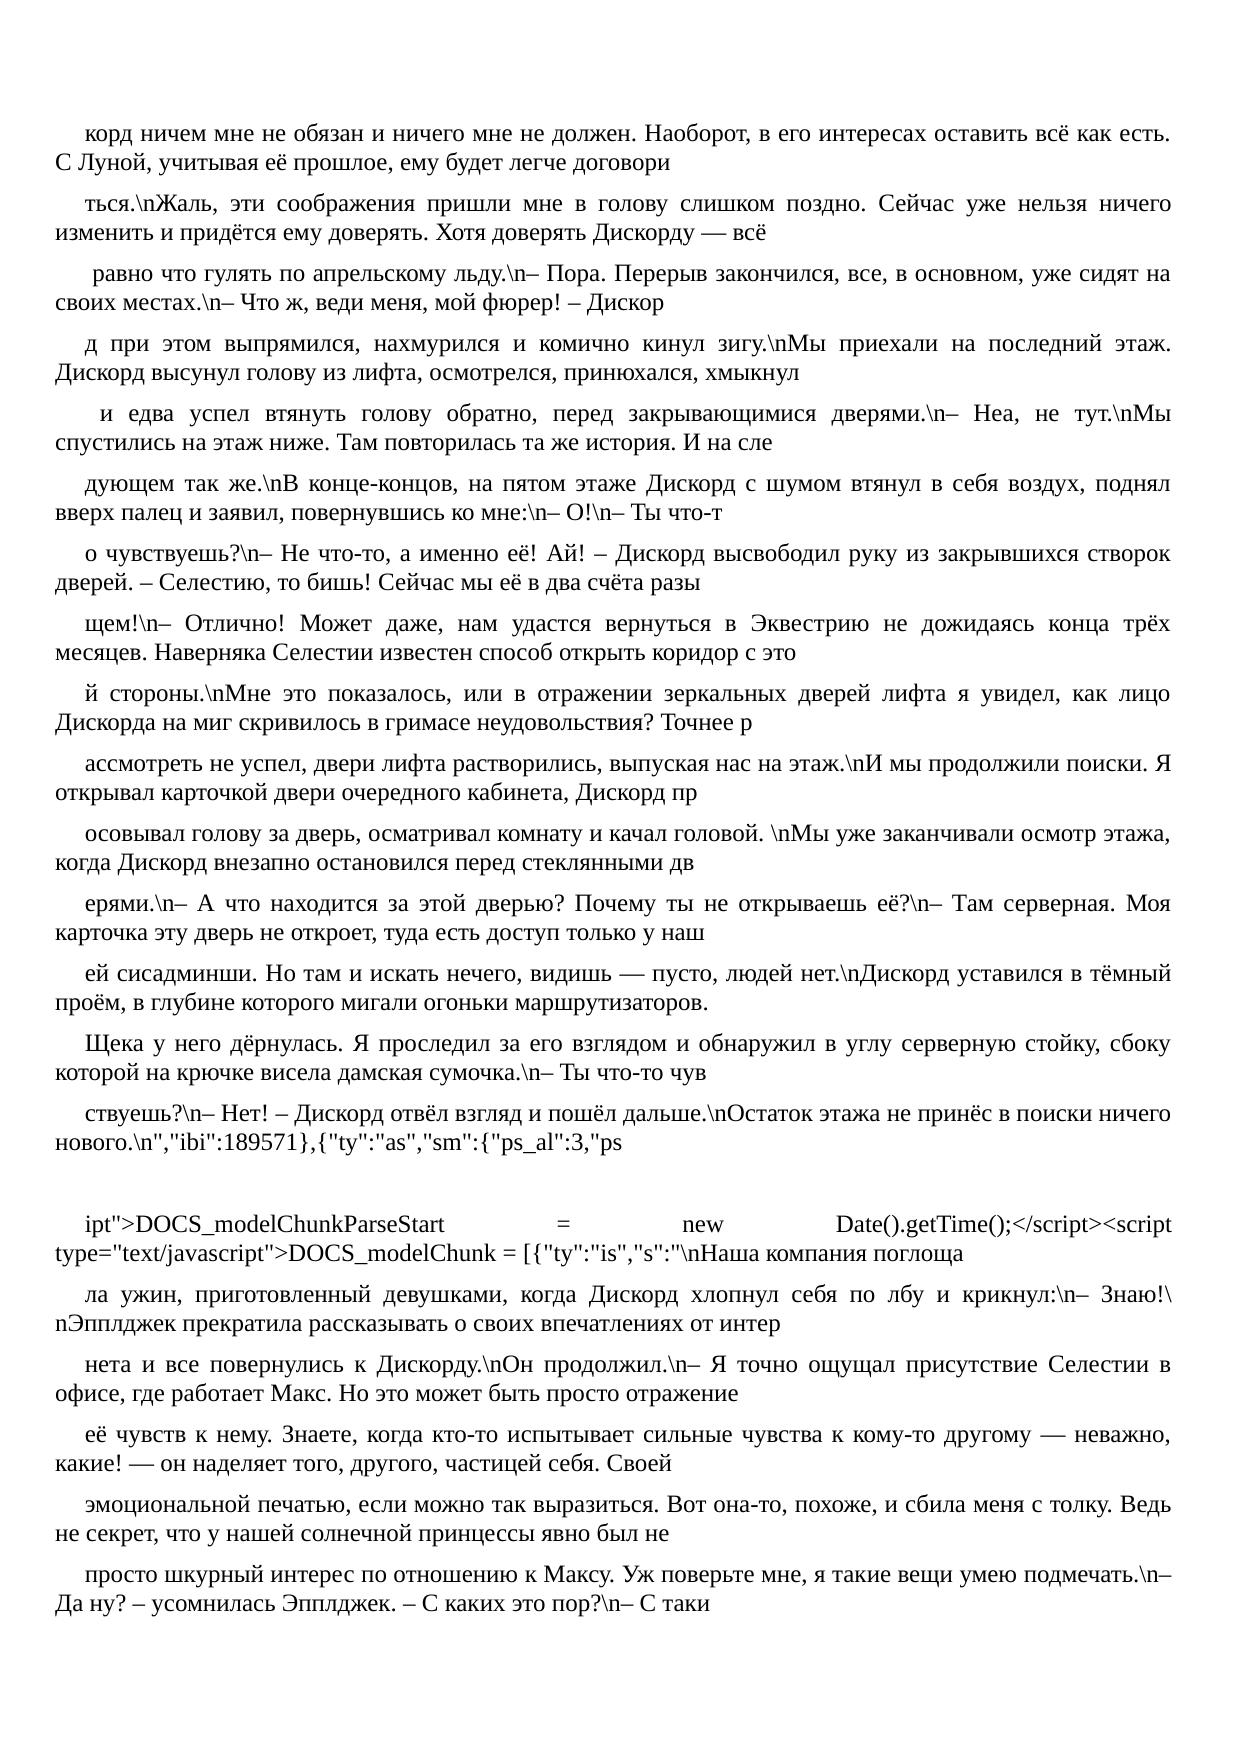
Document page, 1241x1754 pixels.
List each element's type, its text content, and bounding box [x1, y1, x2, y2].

text и едва успел втянуть голову обратно, перед закрывающимися дверями.\n– Неа, не тут.\nМы спустились на этаж ниже. Там повторилась та же история. И на сле [55, 398, 1172, 456]
text ассмотреть не успел, двери лифта растворились, выпуская нас на этаж.\nИ мы продолжили поиски. Я открывал карточкой двери очередного кабинета, Дискорд пр [55, 748, 1172, 806]
text щем!\n– Отлично! Может даже, нам удастся вернуться в Эквестрию не дожидаясь конца трёх месяцев. Наверняка Селестии известен способ открыть коридор с это [55, 608, 1172, 666]
text равно что гулять по апрельскому льду.\n– Пора. Перерыв закончился, все, в основном, уже сидят на своих местах.\n– Что ж, веди меня, мой фюрер! – Дискор [55, 258, 1172, 316]
text ствуешь?\n– Нет! – Дискорд отвёл взгляд и пошёл дальше.\nОстаток этажа не принёс в поиски ничего нового.\n","ibi":189571},{"ty":"as","sm":{"ps_al":3,"ps [55, 1098, 1172, 1156]
text й стороны.\nМне это показалось, или в отражении зеркальных дверей лифта я увидел, как лицо Дискорда на миг скривилось в гримасе неудовольствия? Точнее р [55, 678, 1172, 736]
text д при этом выпрямился, нахмурился и комично кинул зигу.\nМы приехали на последний этаж. Дискорд высунул голову из лифта, осмотрелся, принюхался, хмыкнул [55, 328, 1172, 386]
text ерями.\n– А что находится за этой дверью? Почему ты не открываешь её?\n– Там серверная. Моя карточка эту дверь не откроет, туда есть доступ только у наш [55, 888, 1172, 946]
text эмоциональной печатью, если можно так выразиться. Вот она-то, похоже, и сбила меня с толку. Ведь не секрет, что у нашей солнечной принцессы явно был не [55, 1489, 1172, 1547]
text дующем так же.\nВ конце-концов, на пятом этаже Дискорд с шумом втянул в себя воздух, поднял вверх палец и заявил, повернувшись ко мне:\n– О!\n– Ты что-т [55, 468, 1172, 526]
text её чувств к нему. Знаете, когда кто-то испытывает сильные чувства к кому-то другому — неважно, какие! — он наделяет того, другого, частицей себя. Своей [55, 1419, 1172, 1477]
text осовывал голову за дверь, осматривал комнату и качал головой. \nМы уже заканчивали осмотр этажа, когда Дискорд внезапно остановился перед стеклянными дв [55, 818, 1172, 876]
text просто шкурный интерес по отношению к Максу. Уж поверьте мне, я такие вещи умею подмечать.\n– Да ну? – усомнилась Эпплджек. – С каких это пор?\n– С таки [55, 1559, 1172, 1617]
text ipt">DOCS_modelChunkParseStart = new Date().getTime();</script><script type="text/javascript">DOCS_modelChunk = [{"ty":"is","s":"\nНаша компания поглоща [55, 1209, 1172, 1267]
text ться.\nЖаль, эти соображения пришли мне в голову слишком поздно. Сейчас уже нельзя ничего изменить и придётся ему доверять. Хотя доверять Дискорду — всё [55, 188, 1172, 246]
text ла ужин, приготовленный девушками, когда Дискорд хлопнул себя по лбу и крикнул:\n– Знаю!\nЭпплджек прекратила рассказывать о своих впечатлениях от интер [55, 1279, 1172, 1337]
text нета и все повернулись к Дискорду.\nОн продолжил.\n– Я точно ощущал присутствие Селестии в офисе, где работает Макс. Но это может быть просто отражение [55, 1349, 1172, 1407]
text Щека у него дёрнулась. Я проследил за его взглядом и обнаружил в углу серверную стойку, сбоку которой на крючке висела дамская сумочка.\n– Ты что-то чув [55, 1028, 1172, 1086]
text ей сисадминши. Но там и искать нечего, видишь — пусто, людей нет.\nДискорд уставился в тёмный проём, в глубине которого мигали огоньки маршрутизаторов. [55, 958, 1172, 1016]
text корд ничем мне не обязан и ничего мне не должен. Наоборот, в его интересах оставить всё как есть. С Луной, учитывая её прошлое, ему будет легче договори [55, 118, 1172, 176]
text о чувствуешь?\n– Не что-то, а именно её! Ай! – Дискорд высвободил руку из закрывшихся створок дверей. – Селестию, то бишь! Сейчас мы её в два счёта разы [55, 538, 1172, 596]
